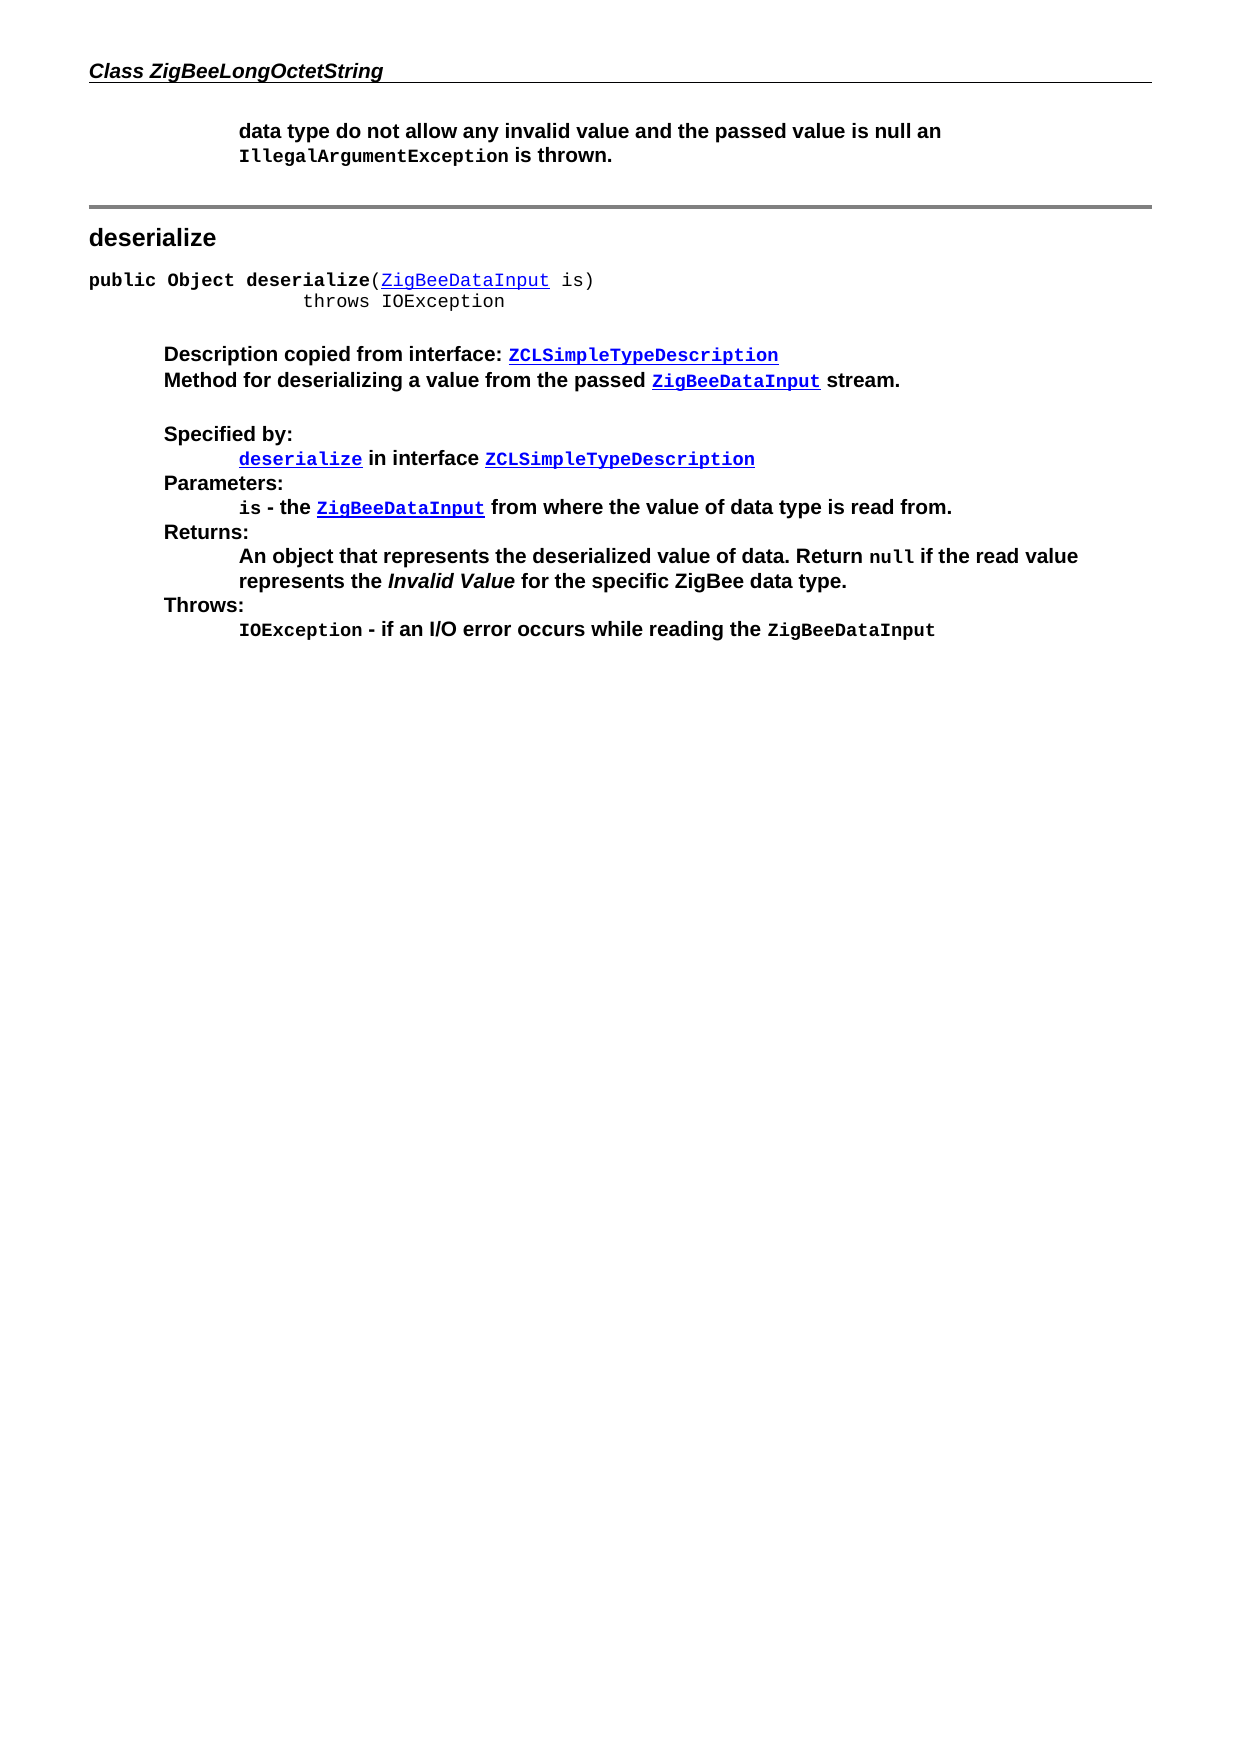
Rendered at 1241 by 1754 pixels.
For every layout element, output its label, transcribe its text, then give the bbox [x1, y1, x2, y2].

text Parameters: [163, 471, 1152, 495]
text data type do not allow any invalid value and the passed value is null an IllegalArgumentException is thrown. [238, 118, 1152, 168]
text Throws: [163, 593, 1152, 617]
text public Object deserialize(ZigBeeDataInput is) throws IOException [88, 271, 1152, 313]
text IOException - if an I/O error occurs while reading the ZigBeeDataInput [238, 617, 1152, 642]
text Returns: [163, 520, 1152, 544]
text Description copied from interface: ZCLSimpleTypeDescription [163, 342, 1152, 367]
text is - the ZigBeeDataInput from where the value of data type is read from. [238, 495, 1152, 520]
text Method for deserializing a value from the passed ZigBeeDataInput stream. [163, 367, 1152, 393]
text Specified by: [163, 422, 1152, 446]
text deserialize in interface ZCLSimpleTypeDescription [238, 446, 1152, 471]
text An object that represents the deserialized value of data. Return null if the read value represents the Invalid Value for the specific ZigBee data type. [238, 544, 1152, 593]
